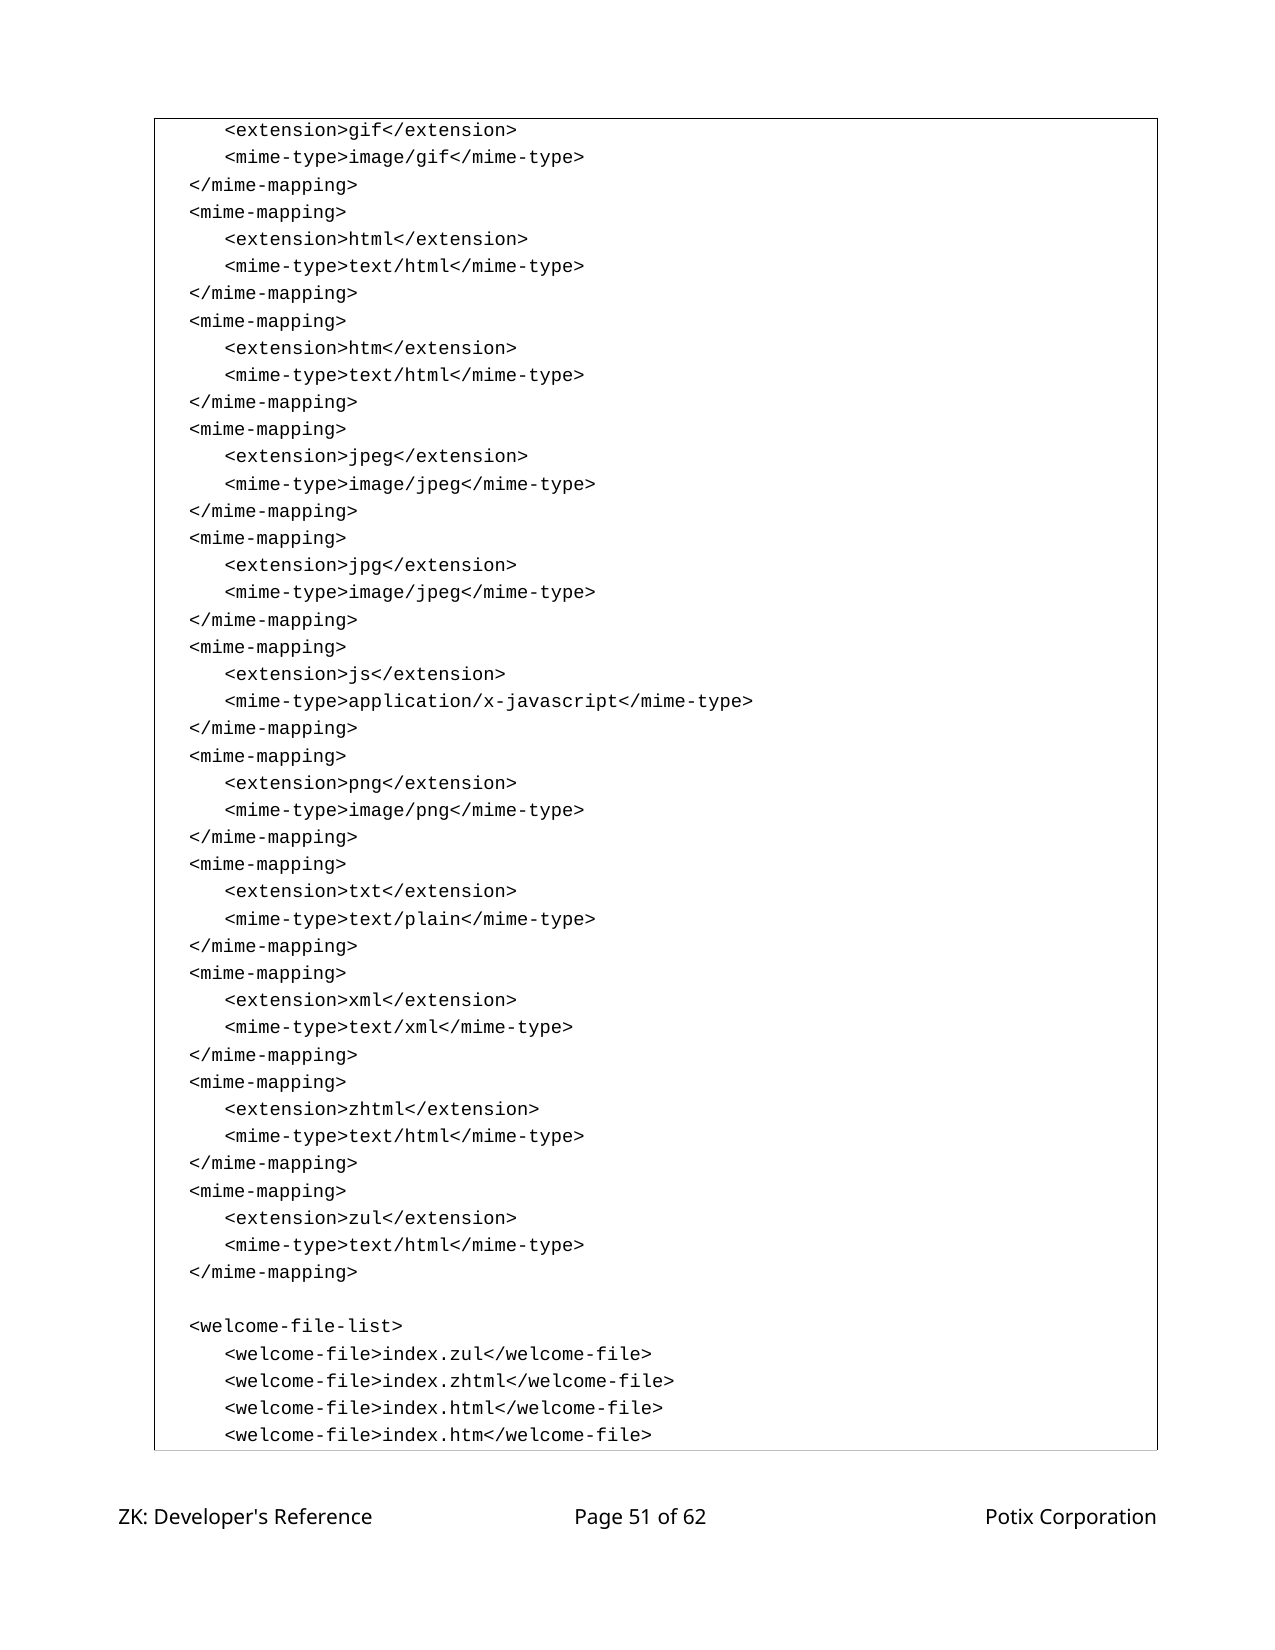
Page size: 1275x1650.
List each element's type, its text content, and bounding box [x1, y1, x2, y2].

text <mime-type>text/html</mime-type> [155, 1124, 1157, 1148]
text <mime-mapping> [155, 1070, 1157, 1094]
text <mime-type>text/html</mime-type> [155, 1233, 1157, 1257]
text <mime-type>text/html</mime-type> [155, 254, 1157, 278]
text <extension>zul</extension> [155, 1206, 1157, 1230]
text </mime-mapping> [155, 1260, 1157, 1284]
text <welcome-file>index.html</welcome-file> [155, 1396, 1157, 1420]
text <welcome-file-list> [155, 1314, 1157, 1339]
text <mime-mapping> [155, 635, 1157, 659]
text <mime-mapping> [155, 852, 1157, 876]
text <mime-type>application/x-javascript</mime-type> [155, 689, 1157, 713]
text <extension>gif</extension> [155, 119, 1157, 142]
text </mime-mapping> [155, 607, 1157, 632]
text <welcome-file>index.zul</welcome-file> [155, 1342, 1157, 1366]
text <welcome-file>index.zhtml</welcome-file> [155, 1369, 1157, 1393]
text <mime-type>text/plain</mime-type> [155, 907, 1157, 931]
text <mime-type>text/html</mime-type> [155, 363, 1157, 387]
text <mime-type>image/jpeg</mime-type> [155, 580, 1157, 604]
text <mime-mapping> [155, 743, 1157, 768]
text </mime-mapping> [155, 1151, 1157, 1176]
text <extension>zhtml</extension> [155, 1097, 1157, 1121]
text <welcome-file>index.htm</welcome-file> [155, 1423, 1157, 1450]
text </mime-mapping> [155, 499, 1157, 523]
text </mime-mapping> [155, 1042, 1157, 1067]
text </mime-mapping> [155, 716, 1157, 741]
text <extension>html</extension> [155, 227, 1157, 251]
text </mime-mapping> [155, 825, 1157, 849]
text <extension>js</extension> [155, 662, 1157, 686]
text <mime-mapping> [155, 308, 1157, 333]
text <extension>txt</extension> [155, 879, 1157, 904]
text </mime-mapping> [155, 934, 1157, 958]
text <extension>jpeg</extension> [155, 444, 1157, 469]
text <extension>jpg</extension> [155, 553, 1157, 577]
text <extension>xml</extension> [155, 988, 1157, 1012]
text <mime-mapping> [155, 526, 1157, 550]
text <mime-type>image/png</mime-type> [155, 798, 1157, 822]
text <mime-mapping> [155, 1178, 1157, 1203]
text <mime-mapping> [155, 961, 1157, 985]
text <mime-mapping> [155, 417, 1157, 441]
text <mime-mapping> [155, 200, 1157, 224]
text </mime-mapping> [155, 281, 1157, 306]
text <mime-type>text/xml</mime-type> [155, 1015, 1157, 1039]
text <mime-type>image/gif</mime-type> [155, 145, 1157, 169]
text <extension>htm</extension> [155, 336, 1157, 360]
text </mime-mapping> [155, 172, 1157, 197]
text <extension>png</extension> [155, 771, 1157, 795]
text <mime-type>image/jpeg</mime-type> [155, 472, 1157, 496]
text </mime-mapping> [155, 390, 1157, 414]
